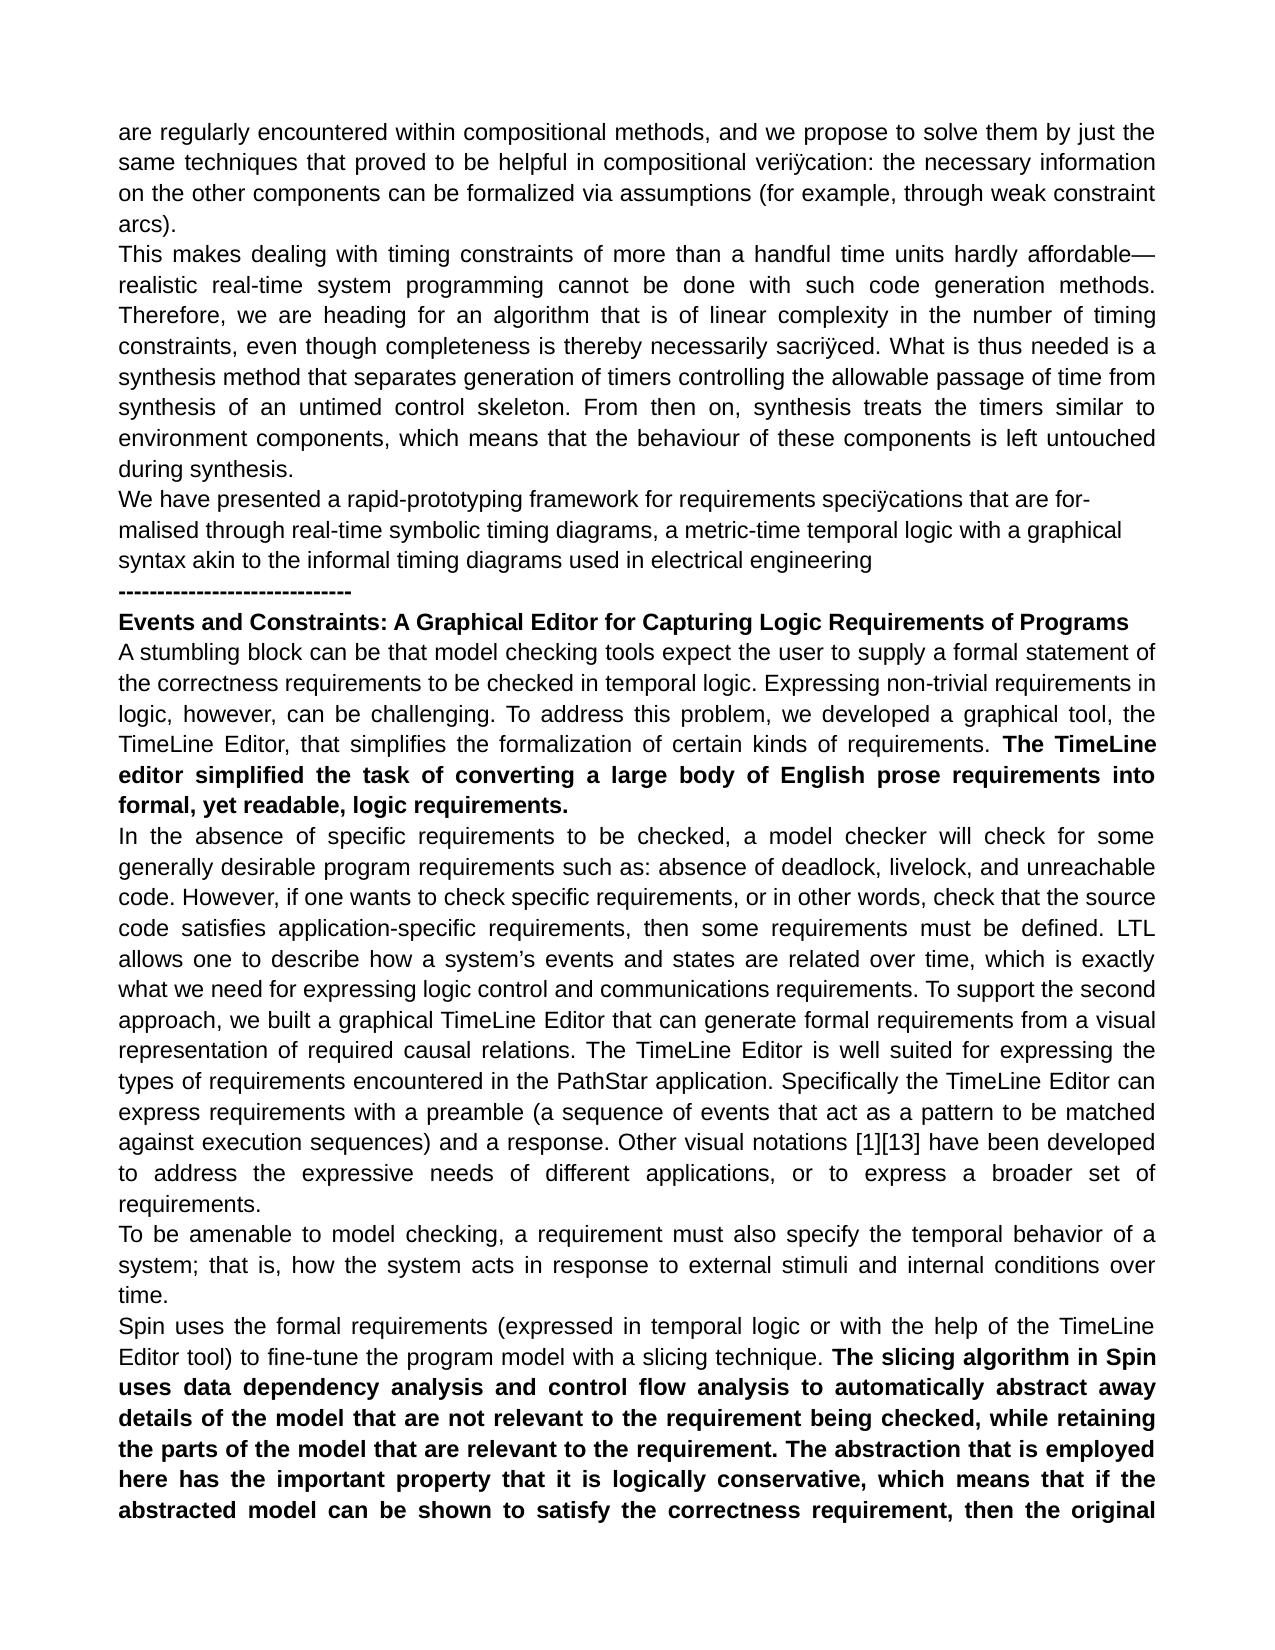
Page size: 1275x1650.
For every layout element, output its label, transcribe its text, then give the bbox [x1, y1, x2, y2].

text syntax akin to the informal timing diagrams used in electrical engineering [118, 547, 1157, 574]
text A stumbling block can be that model checking tools expect the user to supply a formal statement of the correctness requirements to be checked in temporal logic. Expressing non-trivial requirements in logic, however, can be challenging. To address this problem, we developed a graphical tool, the TimeLine Editor, that simplifies the formalization of certain kinds of requirements. The TimeLine editor simplified the task of converting a large body of English prose requirements into formal, yet readable, logic requirements. [118, 639, 1157, 819]
text Events and Constraints: A Graphical Editor for Capturing Logic Requirements of Programs [118, 608, 1157, 635]
text In the absence of specific requirements to be checked, a model checker will check for some generally desirable program requirements such as: absence of deadlock, livelock, and unreachable code. However, if one wants to check specific requirements, or in other words, check that the source code satisfies application-specific requirements, then some requirements must be defined. LTL allows one to describe how a system’s events and states are related over time, which is exactly what we need for expressing logic control and communications requirements. To support the second approach, we built a graphical TimeLine Editor that can generate formal requirements from a visual representation of required causal relations. The TimeLine Editor is well suited for expressing the types of requirements encountered in the PathStar application. Specifically the TimeLine Editor can express requirements with a preamble (a sequence of events that act as a pattern to be matched against execution sequences) and a response. Other visual notations [1][13] have been developed to address the expressive needs of different applications, or to express a broader set of requirements. [118, 822, 1157, 1217]
text We have presented a rapid-prototyping framework for requirements speciÿcations that are for- [118, 486, 1157, 512]
text This makes dealing with timing constraints of more than a handful time units hardly affordable—realistic real-time system programming cannot be done with such code generation methods. Therefore, we are heading for an algorithm that is of linear complexity in the number of timing constraints, even though completeness is thereby necessarily sacriÿced. What is thus needed is a synthesis method that separates generation of timers controlling the allowable passage of time from synthesis of an untimed control skeleton. From then on, synthesis treats the timers similar to environment components, which means that the behaviour of these components is left untouched during synthesis. [118, 241, 1157, 482]
text are regularly encountered within compositional methods, and we propose to solve them by just the same techniques that proved to be helpful in compositional veriÿcation: the necessary information on the other components can be formalized via assumptions (for example, through weak constraint arcs). [118, 118, 1157, 237]
text ------------------------------ [118, 577, 1157, 604]
text malised through real-time symbolic timing diagrams, a metric-time temporal logic with a graphical [118, 516, 1157, 543]
text To be amenable to model checking, a requirement must also specify the temporal behavior of a system; that is, how the system acts in response to external stimuli and internal conditions over time. [118, 1221, 1157, 1309]
text Spin uses the formal requirements (expressed in temporal logic or with the help of the TimeLine Editor tool) to fine-tune the program model with a slicing technique. The slicing algorithm in Spin uses data dependency analysis and control flow analysis to automatically abstract away details of the model that are not relevant to the requirement being checked, while retaining the parts of the model that are relevant to the requirement. The abstraction that is employed here has the important property that it is logically conservative, which means that if the abstracted model can be shown to satisfy the correctness requirement, then the original [118, 1312, 1157, 1523]
